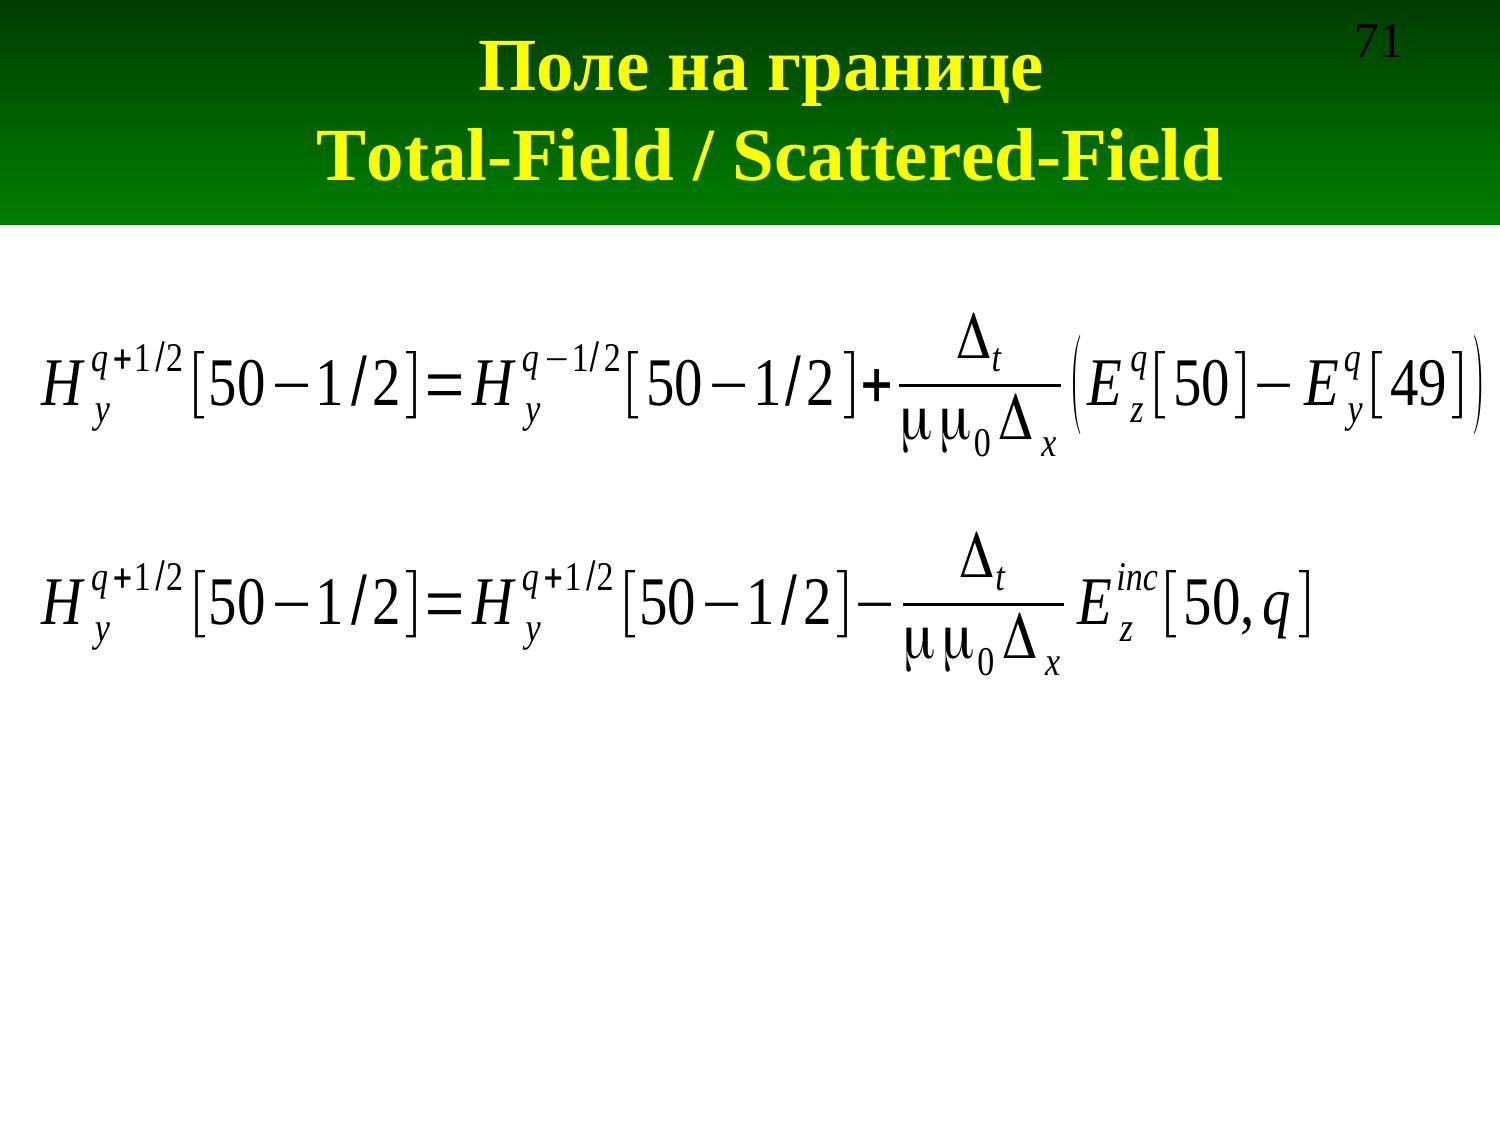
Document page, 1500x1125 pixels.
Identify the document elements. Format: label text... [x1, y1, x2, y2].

chart [23, 307, 1498, 467]
chart [23, 525, 1328, 686]
title Поле на границе Total-Field / Scattered-Field [100, 7, 1441, 204]
